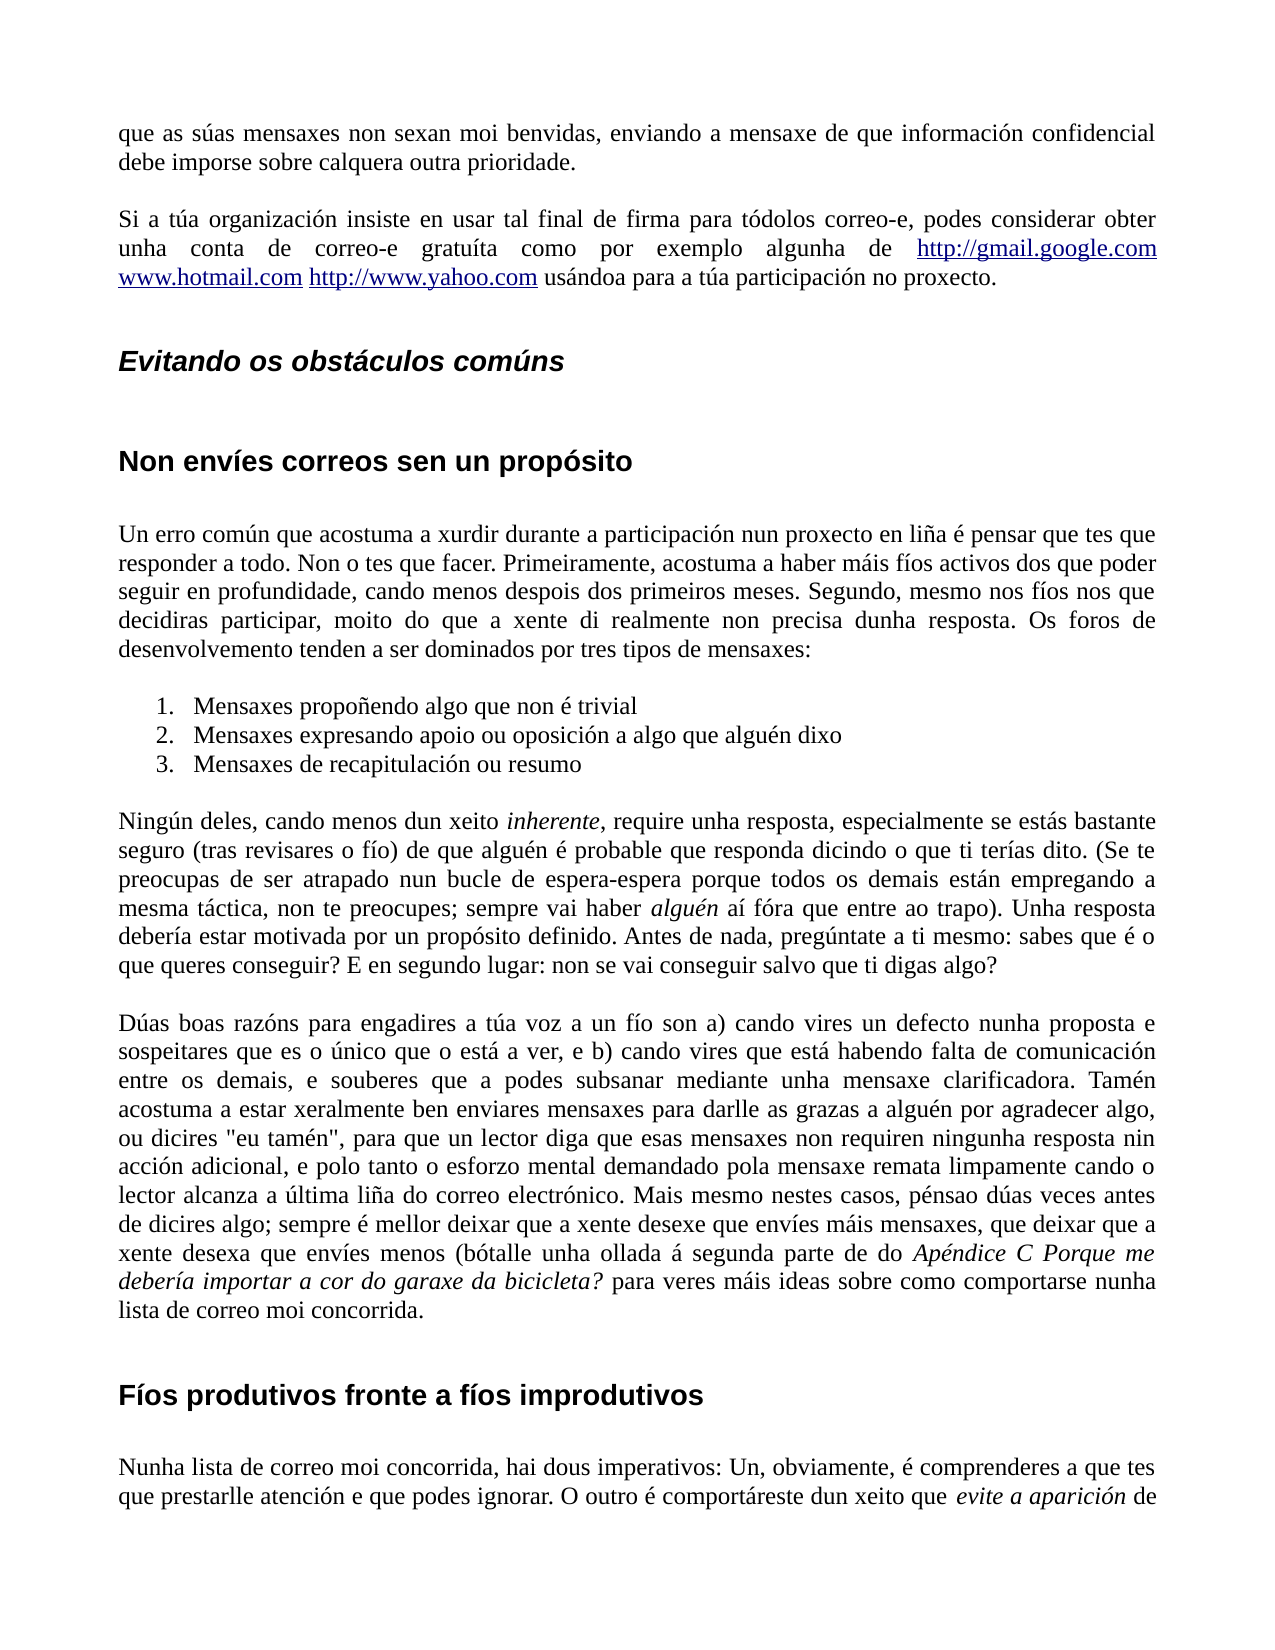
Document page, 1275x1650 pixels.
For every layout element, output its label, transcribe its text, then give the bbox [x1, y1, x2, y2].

text Dúas boas razóns para engadires a túa voz a un fío son a) cando vires un defecto nunha proposta e sospeitares que es o único que o está a ver, e b) cando vires que está habendo falta de comunicación entre os demais, e souberes que a podes subsanar mediante unha mensaxe clarificadora. Tamén acostuma a estar xeralmente ben enviares mensaxes para darlle as grazas a alguén por agradecer algo, ou dicires "eu tamén", para que un lector diga que esas mensaxes non requiren ningunha resposta nin acción adicional, e polo tanto o esforzo mental demandado pola mensaxe remata limpamente cando o lector alcanza a última liña do correo electrónico. Mais mesmo nestes casos, pénsao dúas veces antes de dicires algo; sempre é mellor deixar que a xente desexe que envíes máis mensaxes, que deixar que a xente desexa que envíes menos (bótalle unha ollada á segunda parte de do Apéndice C Porque me debería importar a cor do garaxe da bicicleta? para veres máis ideas sobre como comportarse nunha lista de correo moi concorrida. [118, 1008, 1157, 1324]
list Mensaxes de recapitulación ou resumo [156, 749, 1157, 778]
text que as súas mensaxes non sexan moi benvidas, enviando a mensaxe de que información confidencial debe imporse sobre calquera outra prioridade. [118, 118, 1157, 176]
subtitle Non envíes correos sen un propósito [118, 444, 1157, 478]
list Mensaxes expresando apoio ou oposición a algo que alguén dixo [156, 720, 1157, 749]
text Un erro común que acostuma a xurdir durante a participación nun proxecto en liña é pensar que tes que responder a todo. Non o tes que facer. Primeiramente, acostuma a haber máis fíos activos dos que poder seguir en profundidade, cando menos despois dos primeiros meses. Segundo, mesmo nos fíos nos que decidiras participar, moito do que a xente di realmente non precisa dunha resposta. Os foros de desenvolvemento tenden a ser dominados por tres tipos de mensaxes: [118, 519, 1157, 663]
list Mensaxes propoñendo algo que non é trivial [156, 691, 1157, 720]
text Ningún deles, cando menos dun xeito inherente, require unha resposta, especialmente se estás bastante seguro (tras revisares o fío) de que alguén é probable que responda dicindo o que ti terías dito. (Se te preocupas de ser atrapado nun bucle de espera-espera porque todos os demais están empregando a mesma táctica, non te preocupes; sempre vai haber alguén aí fóra que entre ao trapo). Unha resposta debería estar motivada por un propósito definido. Antes de nada, pregúntate a ti mesmo: sabes que é o que queres conseguir? E en segundo lugar: non se vai conseguir salvo que ti digas algo? [118, 806, 1157, 979]
subtitle Evitando os obstáculos comúns [118, 344, 1157, 378]
text Nunha lista de correo moi concorrida, hai dous imperativos: Un, obviamente, é comprenderes a que tes que prestarlle atención e que podes ignorar. O outro é comportáreste dun xeito que evite a aparición de [118, 1452, 1157, 1510]
subtitle Fíos produtivos fronte a fíos improdutivos [118, 1378, 1157, 1411]
text Si a túa organización insiste en usar tal final de firma para tódolos correo-e, podes considerar obter unha conta de correo-e gratuíta como por exemplo algunha de http://gmail.google.com www.hotmail.com http://www.yahoo.com usándoa para a túa participación no proxecto. [118, 204, 1157, 291]
